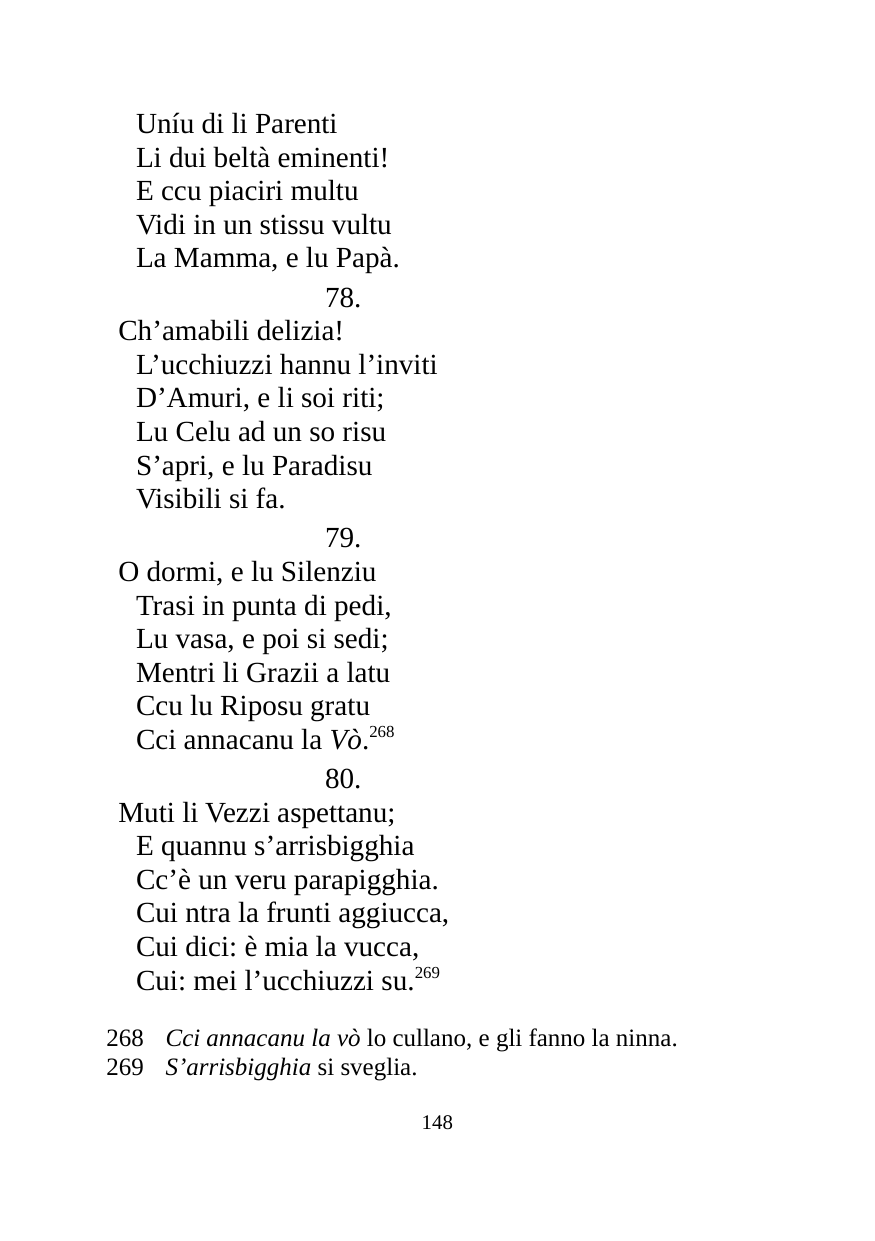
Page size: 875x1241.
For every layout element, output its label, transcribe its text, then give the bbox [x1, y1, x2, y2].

text 79. [325, 521, 768, 554]
text Muti li Vezzi aspettanu; E quannu s’arrisbigghia Cc’è un veru parapigghia. Cui ntra la frunti aggiucca, Cui dici: è mia la vucca, Cui: mei l’ucchiuzzi su. [118, 795, 768, 996]
text Cci annacanu la vò lo cullano, e gli fanno la ninna. [106, 1023, 768, 1052]
text O dormi, e lu Silenziu Trasi in punta di pedi, Lu vasa, e poi si sedi; Mentri li Grazii a latu Ccu lu Riposu gratu Cci annacanu la Vò. [118, 554, 768, 755]
text 80. [325, 761, 768, 795]
text S’arrisbigghia si sveglia. [106, 1052, 768, 1080]
text Uníu di li Parenti Li dui beltà eminenti! E ccu piaciri multu Vidi in un stissu vultu La Mamma, e lu Papà. [118, 106, 768, 274]
text Ch’amabili delizia! L’ucchiuzzi hannu l’inviti D’Amuri, e li soi riti; Lu Celu ad un so risu S’apri, e lu Paradisu Visibili si fa. [118, 313, 768, 515]
text 78. [325, 280, 768, 313]
